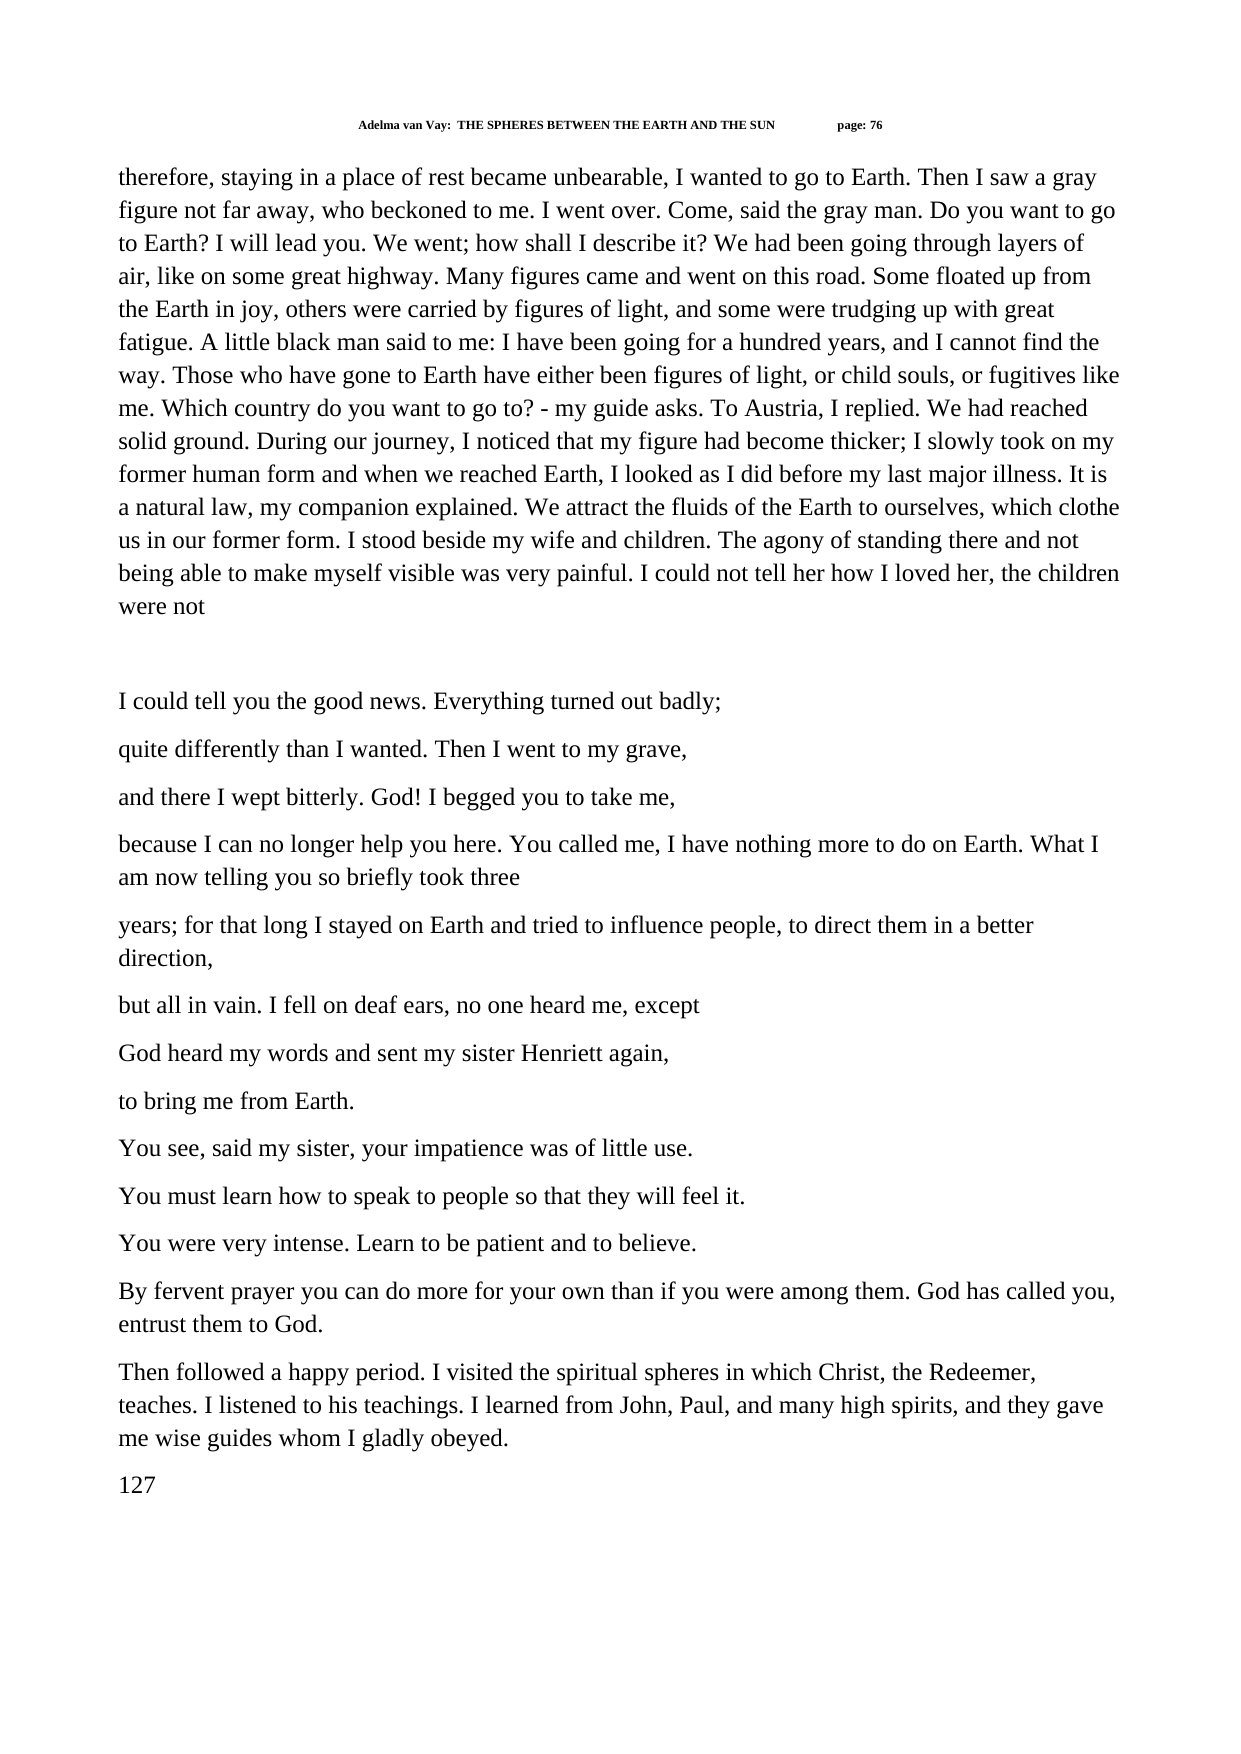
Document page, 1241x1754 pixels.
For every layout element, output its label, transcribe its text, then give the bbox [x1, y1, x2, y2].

text I could tell you the good news. Everything turned out badly; [118, 686, 1122, 715]
text God heard my words and sent my sister Henriett again, [118, 1038, 1122, 1067]
text You see, said my sister, your impatience was of little use. [118, 1133, 1122, 1162]
text 127 [118, 1470, 1122, 1499]
text quite differently than I wanted. Then I went to my grave, [118, 734, 1122, 763]
text but all in vain. I fell on deaf ears, no one heard me, except [118, 991, 1122, 1019]
text You were very intense. Learn to be patient and to believe. [118, 1228, 1122, 1257]
text and there I wept bitterly. God! I begged you to take me, [118, 782, 1122, 810]
text therefore, staying in a place of rest became unbearable, I wanted to go to Earth. Then I saw a gray figure not far away, who beckoned to me. I went over. Come, said the gray man. Do you want to go to Earth? I will lead you. We went; how shall I describe it? We had been going through layers of air, like on some great highway. Many figures came and went on this road. Some floated up from the Earth in joy, others were carried by figures of light, and some were trudging up with great fatigue. A little black man said to me: I have been going for a hundred years, and I cannot find the way. Those who have gone to Earth have either been figures of light, or child souls, or fugitives like me. Which country do you want to go to? - my guide asks. To Austria, I replied. We had reached solid ground. During our journey, I noticed that my figure had become thicker; I slowly took on my former human form and when we reached Earth, I looked as I did before my last major illness. It is a natural law, my companion explained. We attract the fluids of the Earth to ourselves, which clothe us in our former form. I stood beside my wife and children. The agony of standing there and not being able to make myself visible was very painful. I could not tell her how I loved her, the children were not [118, 162, 1122, 620]
text Then followed a happy period. I visited the spiritual spheres in which Christ, the Redeemer, teaches. I listened to his teachings. I learned from John, Paul, and many high spirits, and they gave me wise guides whom I gladly obeyed. [118, 1357, 1122, 1452]
text because I can no longer help you here. You called me, I have nothing more to do on Earth. What I am now telling you so briefly took three [118, 829, 1122, 891]
text By fervent prayer you can do more for your own than if you were among them. God has called you, entrust them to God. [118, 1276, 1122, 1338]
text to bring me from Earth. [118, 1086, 1122, 1114]
text years; for that long I stayed on Earth and tried to influence people, to direct them in a better direction, [118, 910, 1122, 972]
text You must learn how to speak to people so that they will feel it. [118, 1181, 1122, 1210]
